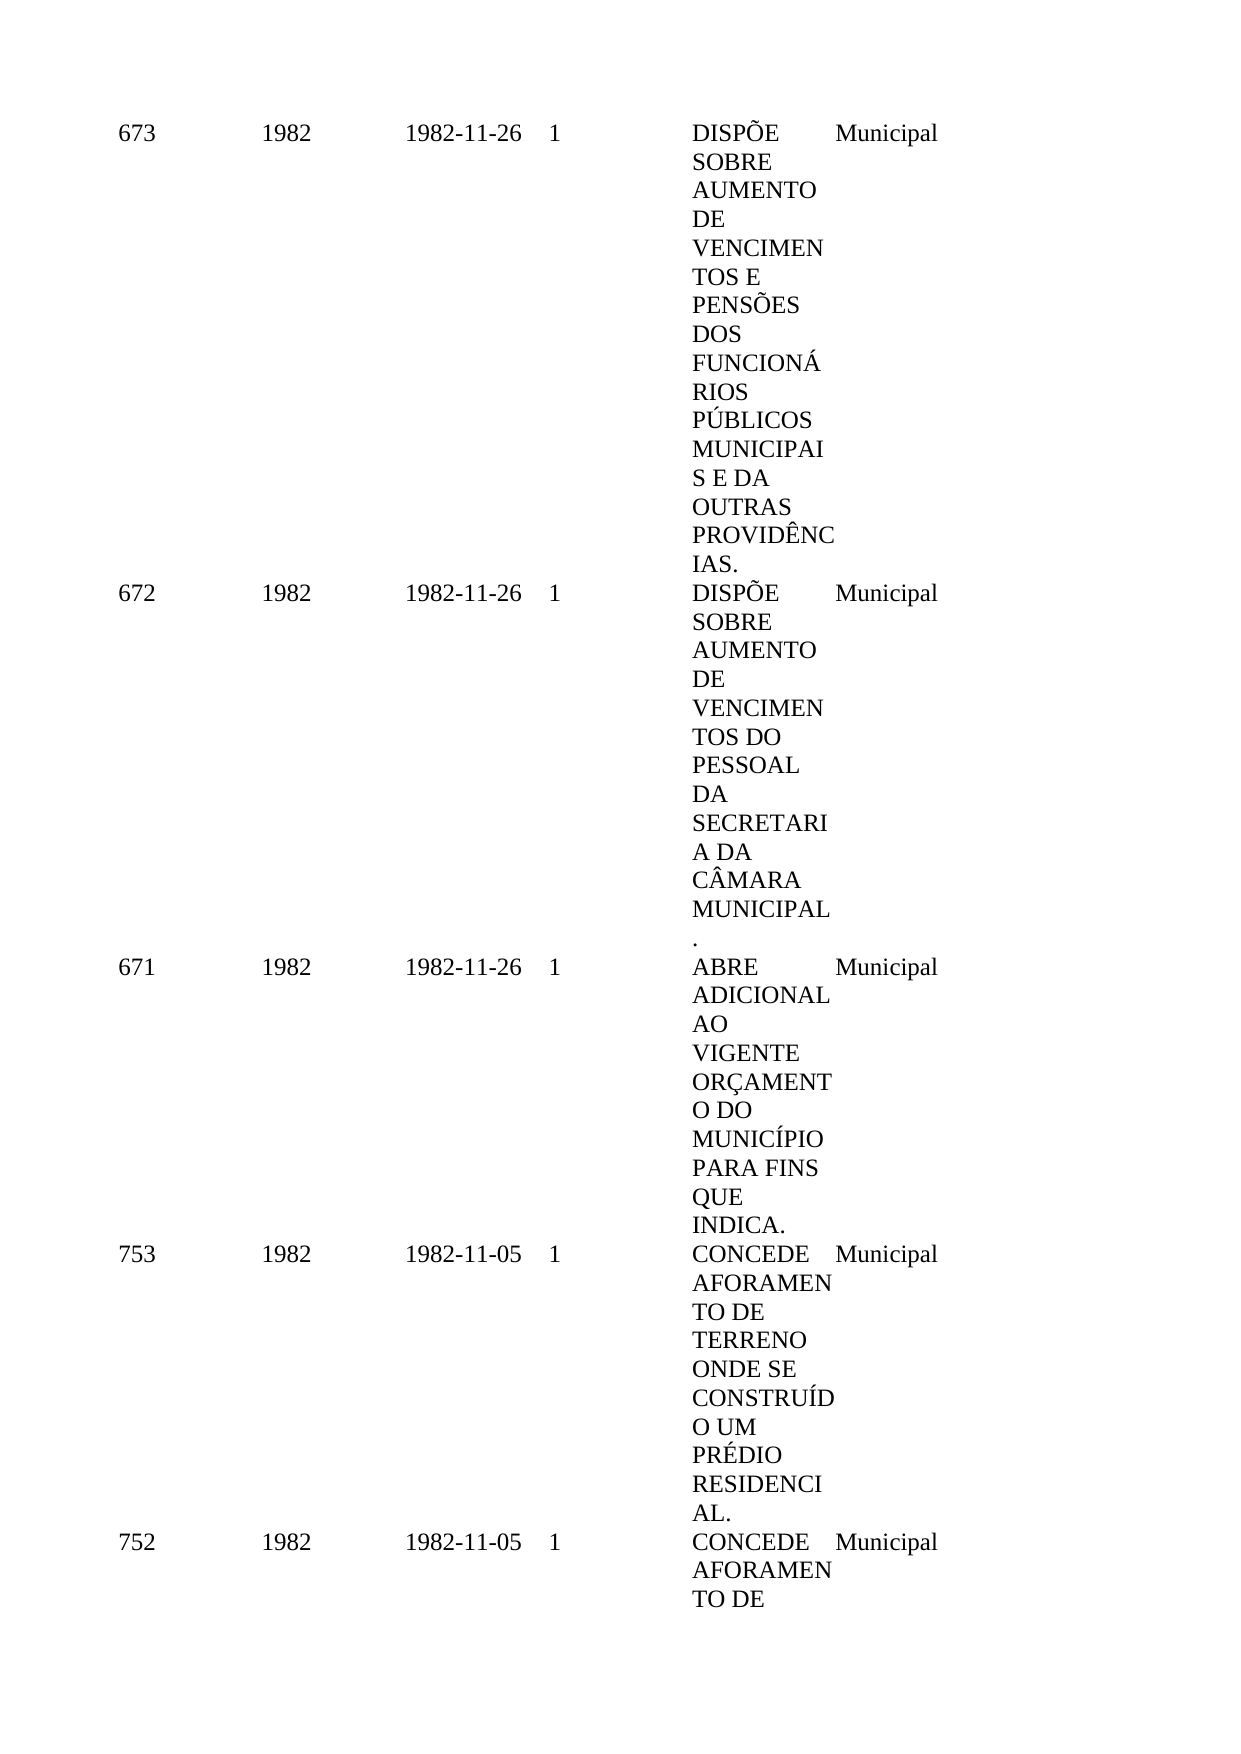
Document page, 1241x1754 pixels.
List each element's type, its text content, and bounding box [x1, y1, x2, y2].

table_cell 753 [118, 1239, 261, 1527]
table_cell DISPÕE SOBRE AUMENTO DE VENCIMENTOS DO PESSOAL DA SECRETARIA DA CÂMARA MUNICIPAL. [692, 578, 835, 952]
table_cell ABRE ADICIONAL AO VIGENTE ORÇAMENTO DO MUNICÍPIO PARA FINS QUE INDICA. [692, 952, 835, 1239]
table_cell 1 [548, 118, 692, 578]
table_cell Municipal [835, 1239, 979, 1527]
table_cell 1 [548, 1527, 692, 1613]
table_cell 1982-11-05 [405, 1527, 548, 1613]
table_cell [979, 118, 1122, 578]
table_cell 1982 [261, 1239, 405, 1527]
table_cell 752 [118, 1527, 261, 1613]
table_cell 1982 [261, 578, 405, 952]
table_cell Municipal [835, 952, 979, 1239]
table_cell DISPÕE SOBRE AUMENTO DE VENCIMENTOS E PENSÕES DOS FUNCIONÁRIOS PÚBLICOS MUNICIPAIS E DA OUTRAS PROVIDÊNCIAS. [692, 118, 835, 578]
table_cell 1 [548, 578, 692, 952]
table_cell 1982-11-05 [405, 1239, 548, 1527]
table_cell 1982 [261, 1527, 405, 1613]
table_cell Municipal [835, 118, 979, 578]
table_cell [979, 578, 1122, 952]
table_cell [979, 952, 1122, 1239]
table_cell Municipal [835, 1527, 979, 1613]
table_cell Municipal [835, 578, 979, 952]
table_cell [979, 1527, 1122, 1613]
table_cell 671 [118, 952, 261, 1239]
table_cell 1982 [261, 118, 405, 578]
table_cell 673 [118, 118, 261, 578]
table_cell CONCEDE AFORAMENTO DE [692, 1527, 835, 1613]
table_cell 1982-11-26 [405, 118, 548, 578]
table_cell [979, 1239, 1122, 1527]
table_cell CONCEDE AFORAMENTO DE TERRENO ONDE SE CONSTRUÍDO UM PRÉDIO RESIDENCIAL. [692, 1239, 835, 1527]
table_cell 1982-11-26 [405, 952, 548, 1239]
table_cell 1982-11-26 [405, 578, 548, 952]
table_cell 1982 [261, 952, 405, 1239]
table_cell 1 [548, 952, 692, 1239]
table_cell 1 [548, 1239, 692, 1527]
table_cell 672 [118, 578, 261, 952]
